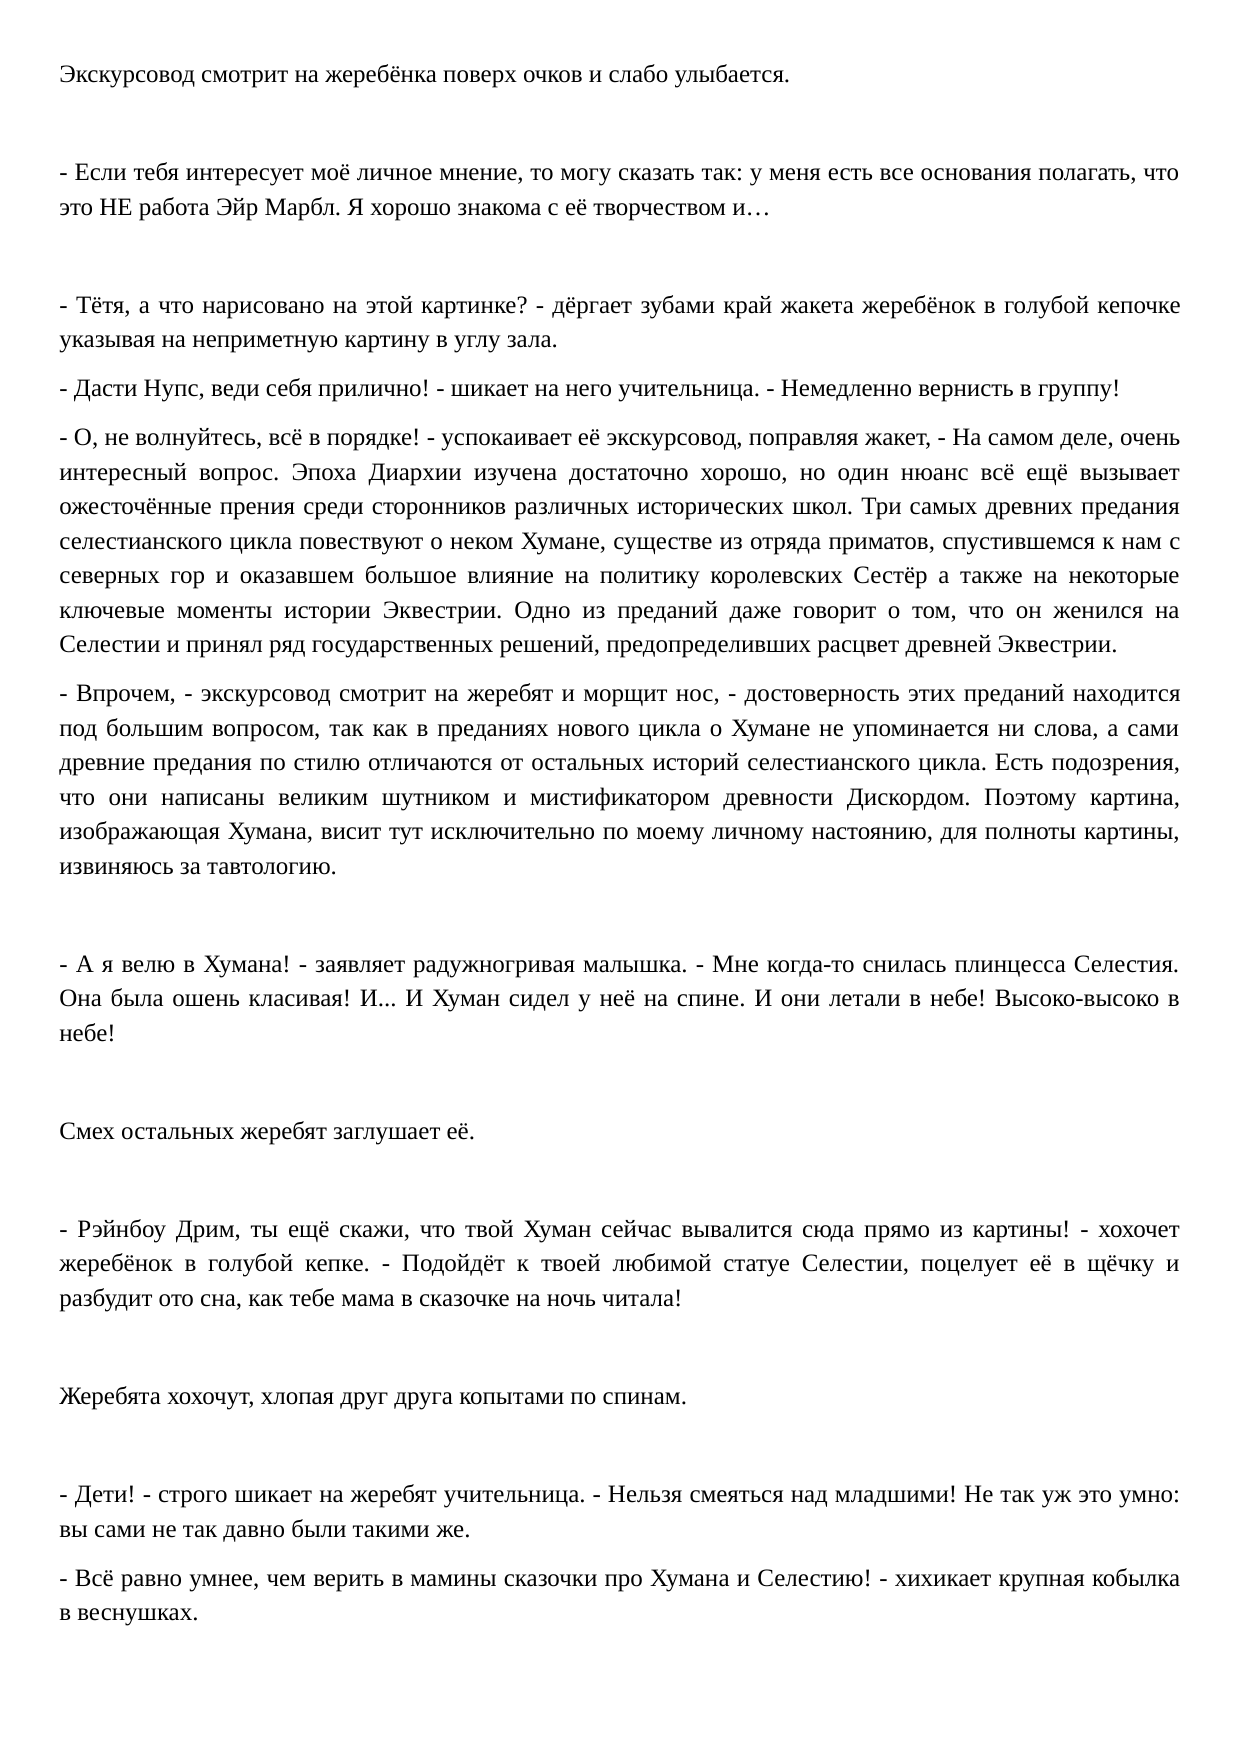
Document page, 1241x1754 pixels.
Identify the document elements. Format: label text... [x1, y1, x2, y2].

text - Рэйнбоу Дрим, ты ещё скажи, что твой Хуман сейчас вывалится сюда прямо из картины! - хохочет жеребёнок в голубой кепке. - Подойдёт к твоей любимой статуе Селестии, поцелует её в щёчку и разбудит ото сна, как тебе мама в сказочке на ночь читала! [59, 1214, 1181, 1312]
text Экскурсовод смотрит на жеребёнка поверх очков и слабо улыбается. [59, 59, 1181, 88]
text - А я велю в Хумана! - заявляет радужногривая малышка. - Мне когда-то снилась плинцесса Селестия. Она была ошень класивая! И... И Хуман сидел у неё на спине. И они летали в небе! Высоко-высоко в небе! [59, 949, 1181, 1047]
text - О, не волнуйтесь, всё в порядке! - успокаивает её экскурсовод, поправляя жакет, - На самом деле, очень интересный вопрос. Эпоха Диархии изучена достаточно хорошо, но один нюанс всё ещё вызывает ожесточённые прения среди сторонников различных исторических школ. Три самых древних предания селестианского цикла повествуют о неком Хумане, существе из отряда приматов, спустившемся к нам с северных гор и оказавшем большое влияние на политику королевских Сестёр а также на некоторые ключевые моменты истории Эквестрии. Одно из преданий даже говорит о том, что он женился на Селестии и принял ряд государственных решений, предопределивших расцвет древней Эквестрии. [59, 422, 1181, 658]
text - Дети! - строго шикает на жеребят учительница. - Нельзя смеяться над младшими! Не так уж это умно: вы сами не так давно были такими же. [59, 1479, 1181, 1542]
text - Дасти Нупс, веди себя прилично! - шикает на него учительница. - Немедленно вернисть в группу! [59, 373, 1181, 402]
text - Всё равно умнее, чем верить в мамины сказочки про Хумана и Селестию! - хихикает крупная кобылка в веснушках. [59, 1563, 1181, 1626]
text - Если тебя интересует моё личное мнение, то могу сказать так: у меня есть все основания полагать, что это НЕ работа Эйр Марбл. Я хорошо знакома с её творчеством и… [59, 157, 1181, 220]
text Жеребята хохочут, хлопая друг друга копытами по спинам. [59, 1381, 1181, 1410]
text Смех остальных жеребят заглушает её. [59, 1116, 1181, 1145]
text - Впрочем, - экскурсовод смотрит на жеребят и морщит нос, - достоверность этих преданий находится под большим вопросом, так как в преданиях нового цикла о Хумане не упоминается ни слова, а сами древние предания по стилю отличаются от остальных историй селестианского цикла. Есть подозрения, что они написаны великим шутником и мистификатором древности Дискордом. Поэтому картина, изображающая Хумана, висит тут исключительно по моему личному настоянию, для полноты картины, извиняюсь за тавтологию. [59, 678, 1181, 879]
text - Тётя, а что нарисовано на этой картинке? - дёргает зубами край жакета жеребёнок в голубой кепочке указывая на неприметную картину в углу зала. [59, 290, 1181, 353]
